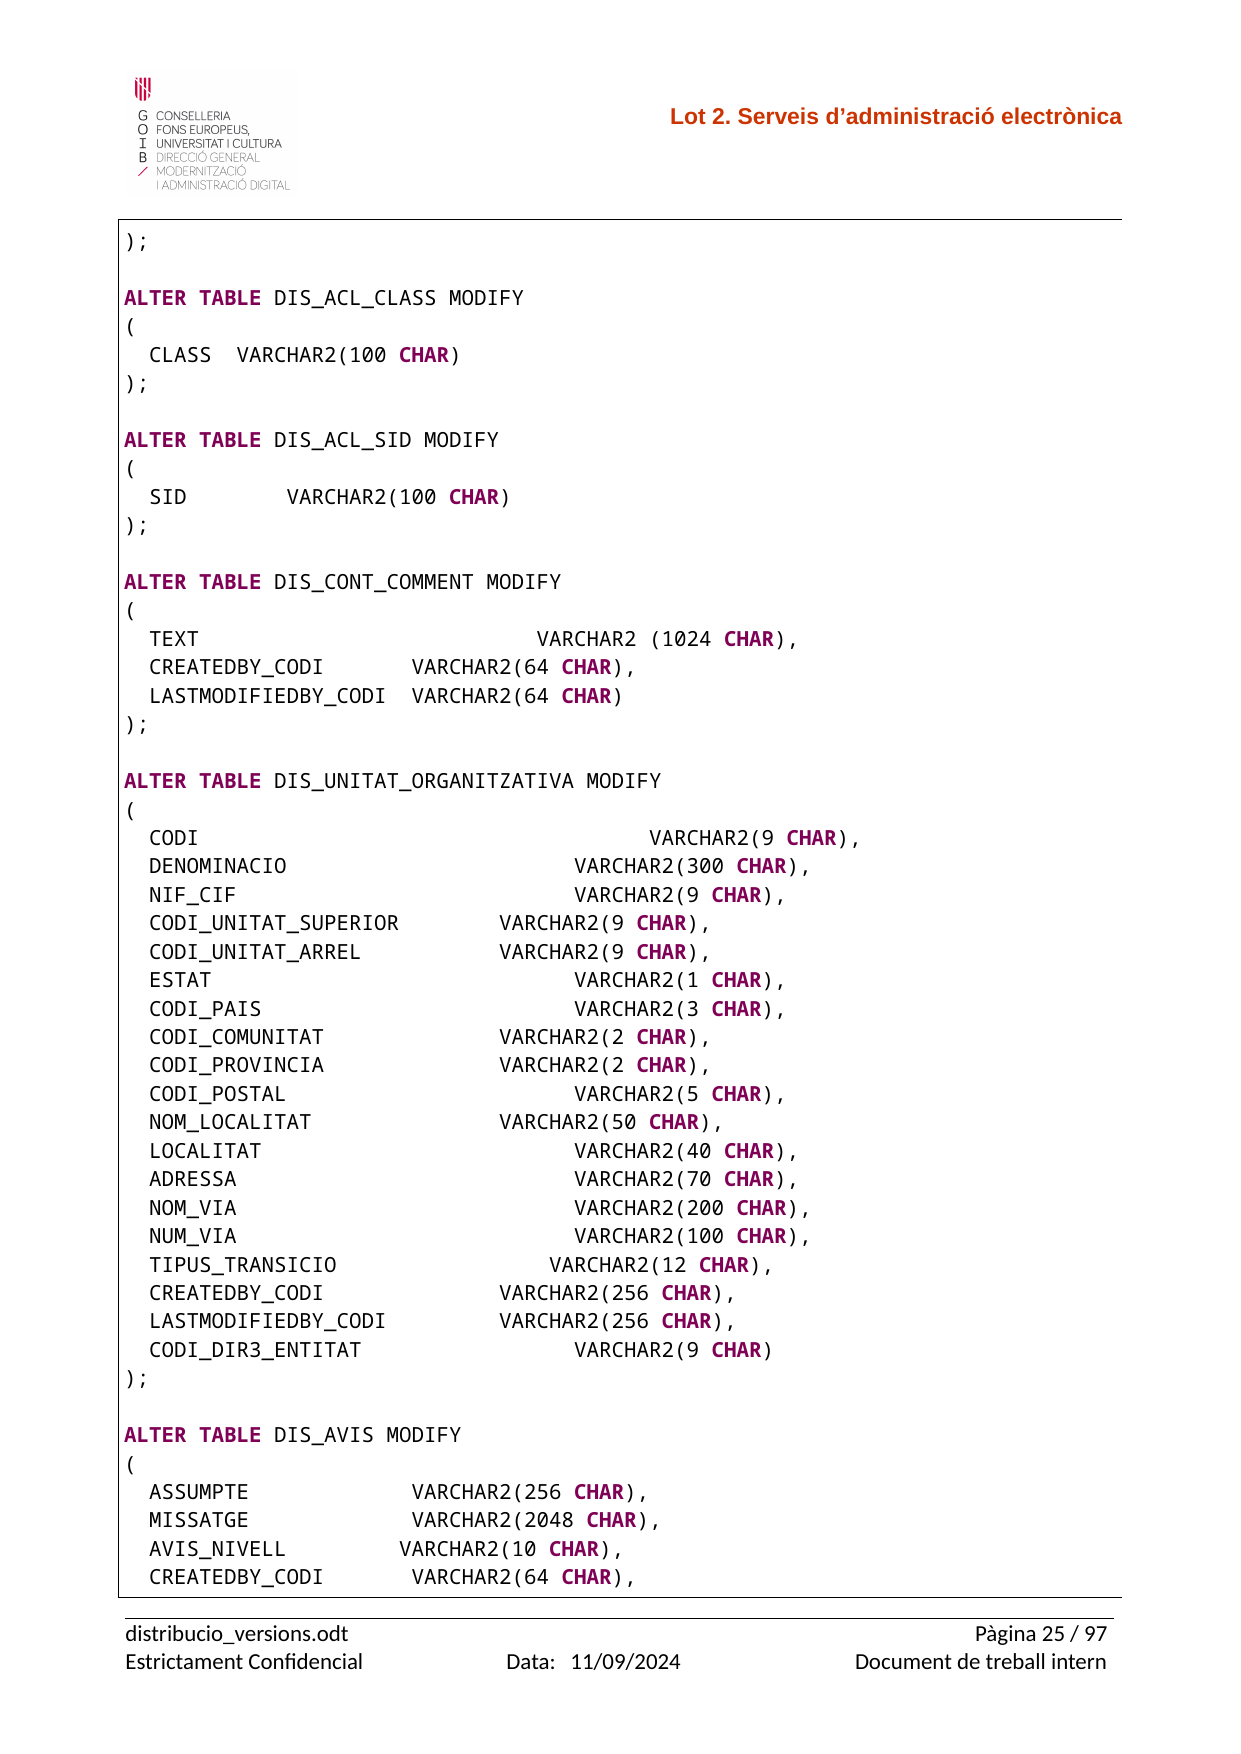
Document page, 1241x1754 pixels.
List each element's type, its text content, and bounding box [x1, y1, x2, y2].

table_header ); ALTER TABLE DIS_ACL_CLASS MODIFY ( CLASS VARCHAR2(100 CHAR) ); ALTER TABLE DIS_ACL_SID MODIFY ( SID VARCHAR2(100 CHAR) ); ALTER TABLE DIS_CONT_COMMENT MODIFY ( TEXT VARCHAR2 (1024 CHAR), CREATEDBY_CODI VARCHAR2(64 CHAR), LASTMODIFIEDBY_CODI VARCHAR2(64 CHAR) ); ALTER TABLE DIS_UNITAT_ORGANITZATIVA MODIFY ( CODI VARCHAR2(9 CHAR), DENOMINACIO VARCHAR2(300 CHAR), NIF_CIF VARCHAR2(9 CHAR), CODI_UNITAT_SUPERIOR VARCHAR2(9 CHAR), CODI_UNITAT_ARREL VARCHAR2(9 CHAR), ESTAT VARCHAR2(1 CHAR), CODI_PAIS VARCHAR2(3 CHAR), CODI_COMUNITAT VARCHAR2(2 CHAR), CODI_PROVINCIA VARCHAR2(2 CHAR), CODI_POSTAL VARCHAR2(5 CHAR), NOM_LOCALITAT VARCHAR2(50 CHAR), LOCALITAT VARCHAR2(40 CHAR), ADRESSA VARCHAR2(70 CHAR), NOM_VIA VARCHAR2(200 CHAR), NUM_VIA VARCHAR2(100 CHAR), TIPUS_TRANSICIO VARCHAR2(12 CHAR), CREATEDBY_CODI VARCHAR2(256 CHAR), LASTMODIFIEDBY_CODI VARCHAR2(256 CHAR), CODI_DIR3_ENTITAT VARCHAR2(9 CHAR) ); ALTER TABLE DIS_AVIS MODIFY ( ASSUMPTE VARCHAR2(256 CHAR), MISSATGE VARCHAR2(2048 CHAR), AVIS_NIVELL VARCHAR2(10 CHAR), CREATEDBY_CODI VARCHAR2(64 CHAR), [119, 220, 1122, 1597]
picture [126, 70, 299, 197]
